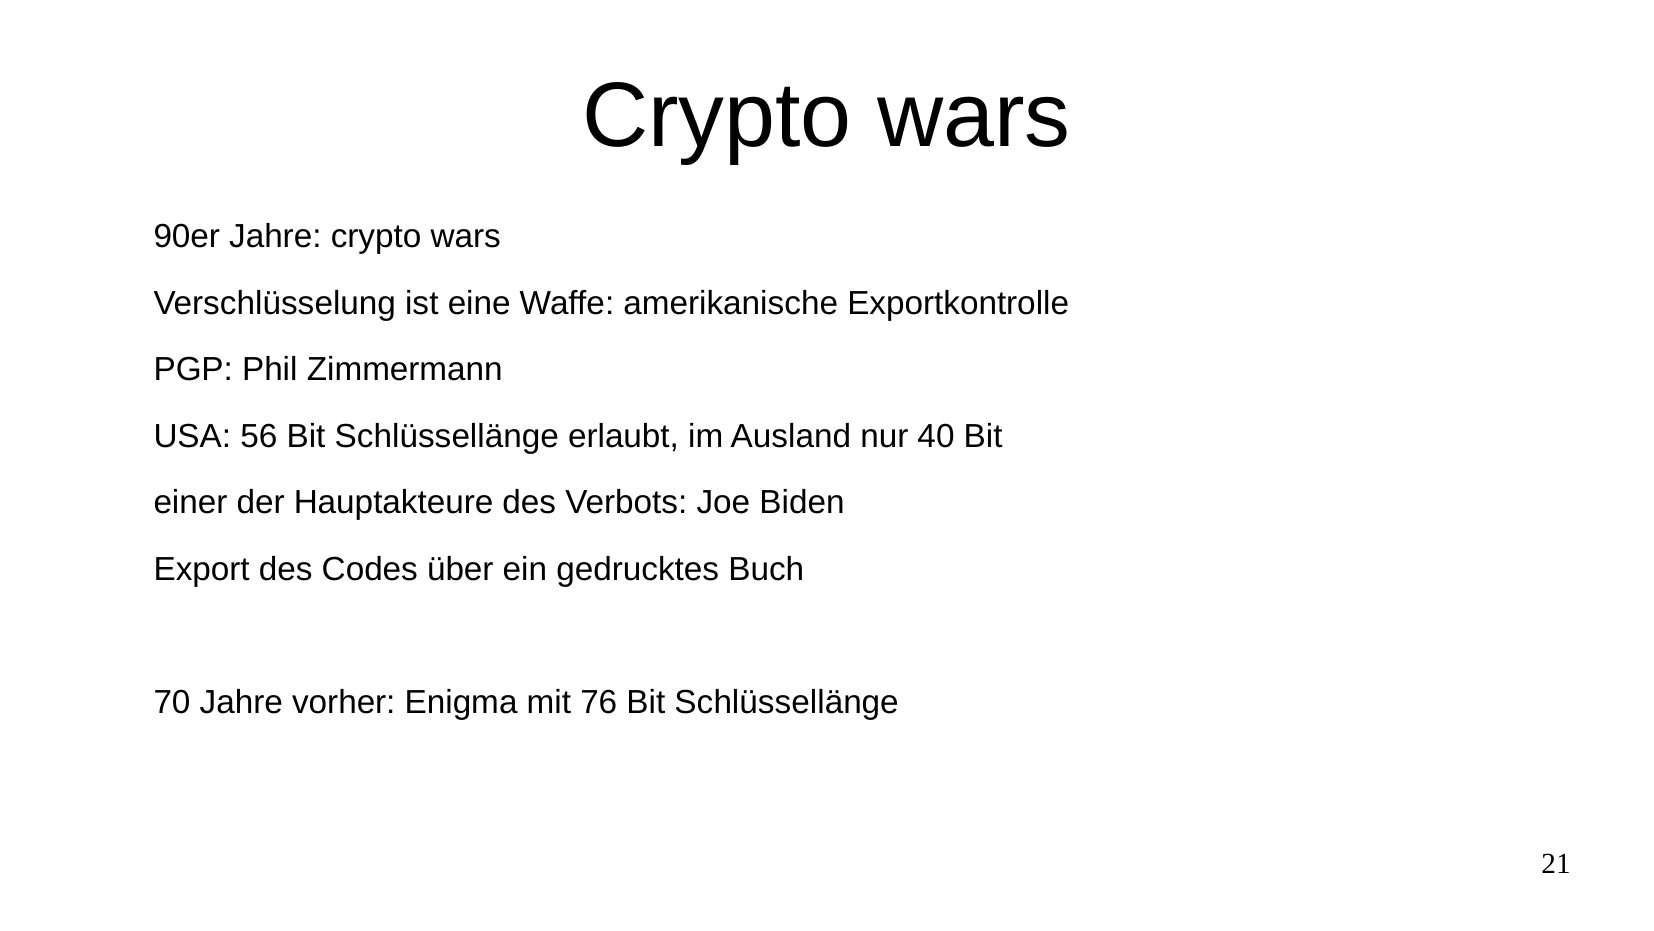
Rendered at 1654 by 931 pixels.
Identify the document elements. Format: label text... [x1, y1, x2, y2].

list 90er Jahre: crypto wars Verschlüsselung ist eine Waffe: amerikanische Exportkontrolle PGP: Phil Zimmermann USA: 56 Bit Schlüssellänge erlaubt, im Ausland nur 40 Bit einer der Hauptakteure des Verbots: Joe Biden Export des Codes über ein gedrucktes Buch 70 Jahre vorher: Enigma mit 76 Bit Schlüssellänge [82, 217, 1571, 758]
title Crypto wars [82, 37, 1571, 193]
